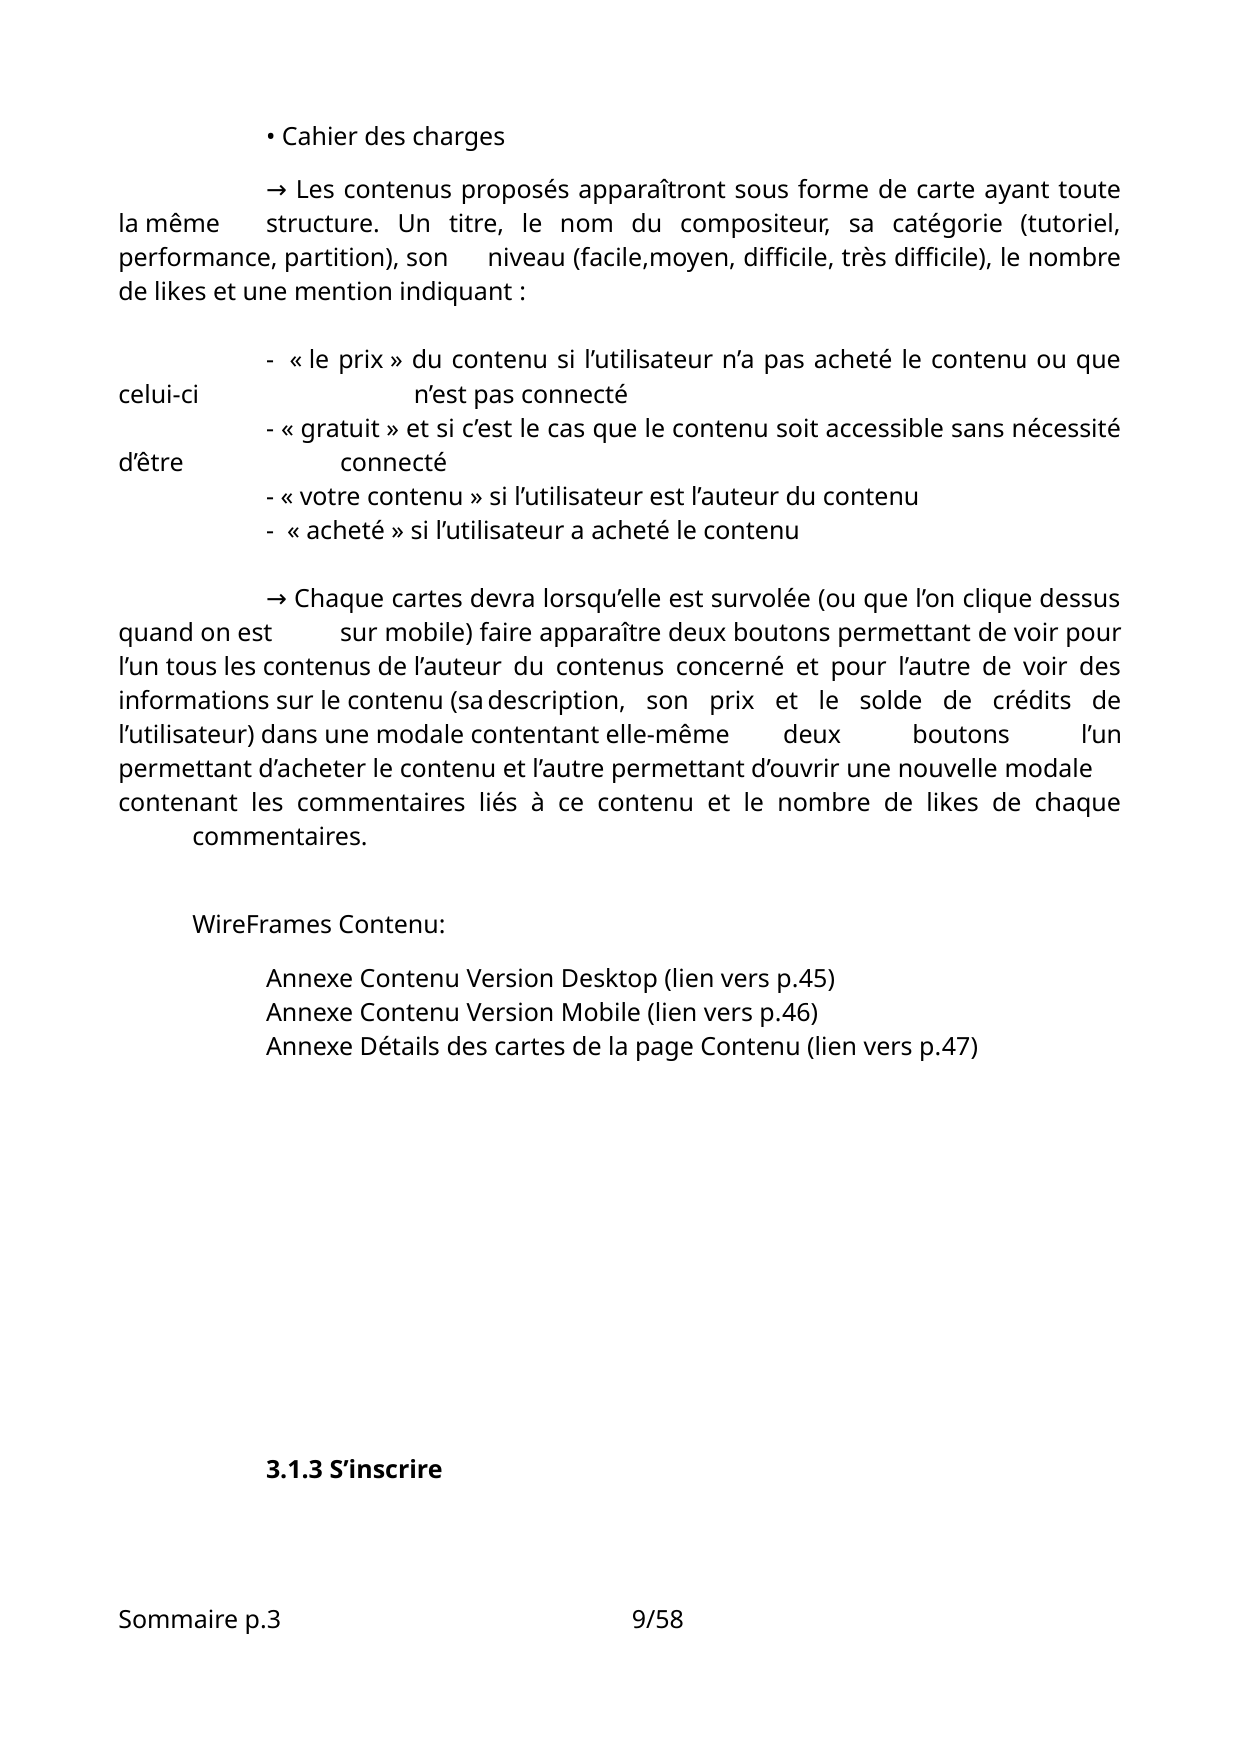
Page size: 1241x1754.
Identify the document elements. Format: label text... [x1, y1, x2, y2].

text → Chaque cartes devra lorsqu’elle est survolée (ou que l’on clique dessus quand on est sur mobile) faire apparaître deux boutons permettant de voir pour l’un tous les contenus de l’auteur du contenus concerné et pour l’autre de voir des informations sur le contenu (sa description, son prix et le solde de crédits de l’utilisateur) dans une modale contentant elle-même deux boutons l’un permettant d’acheter le contenu et l’autre permettant d’ouvrir une nouvelle modale contenant les commentaires liés à ce contenu et le nombre de likes de chaque commentaires. [118, 581, 1122, 853]
text • Cahier des charges [118, 118, 1122, 152]
text Annexe Détails des cartes de la page Contenu (lien vers p.41) [118, 1029, 1122, 1063]
text - « acheté » si l’utilisateur a acheté le contenu [118, 512, 1122, 547]
text Annexe Contenu Version Desktop (lien vers p.39) [118, 961, 1122, 995]
text → Les contenus proposés apparaîtront sous forme de carte ayant toute la même structure. Un titre, le nom du compositeur, sa catégorie (tutoriel, performance, partition), son niveau (facile,moyen, difficile, très difficile), le nombre de likes et une mention indiquant : [118, 172, 1122, 308]
subtitle 3.1.3 S’inscrire [118, 1452, 1122, 1486]
text - « le prix » du contenu si l’utilisateur n’a pas acheté le contenu ou que celui-ci n’est pas connecté [118, 342, 1122, 410]
text - « gratuit » et si c’est le cas que le contenu soit accessible sans nécessité d’être connecté [118, 410, 1122, 478]
text WireFrames Contenu: [118, 907, 1122, 941]
text Annexe Contenu Version Mobile (lien vers p.40) [118, 995, 1122, 1029]
text - « votre contenu » si l’utilisateur est l’auteur du contenu [118, 478, 1122, 512]
